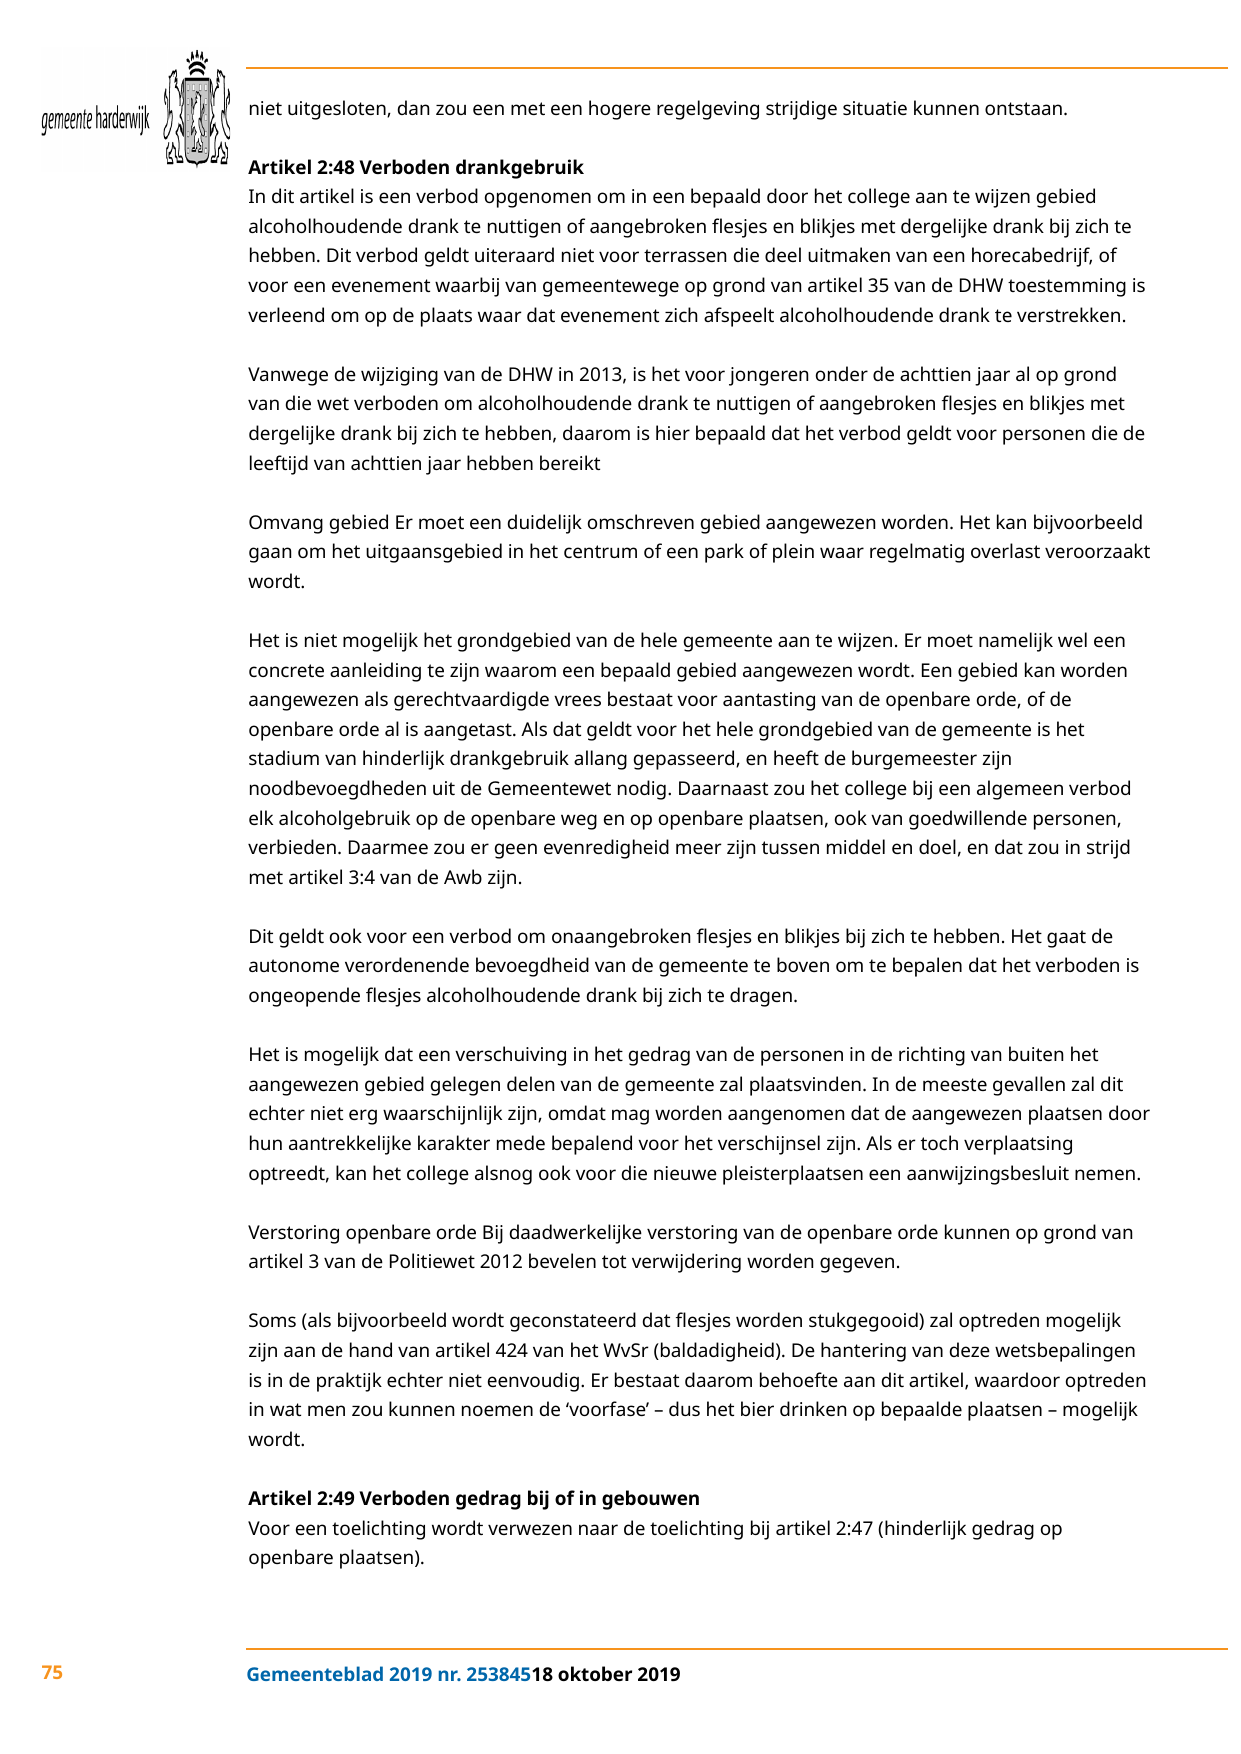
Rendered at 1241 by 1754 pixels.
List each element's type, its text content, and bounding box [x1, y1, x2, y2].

text Het is mogelijk dat een verschuiving in het gedrag van de personen in de richting van buiten het aangewezen gebied gelegen delen van de gemeente zal plaatsvinden. In de meeste gevallen zal dit echter niet erg waarschijnlijk zijn, omdat mag worden aangenomen dat de aangewezen plaatsen door hun aantrekkelijke karakter mede bepalend voor het verschijnsel zijn. Als er toch verplaatsing optreedt, kan het college alsnog ook voor die nieuwe pleisterplaatsen een aanwijzingsbesluit nemen. [248, 1041, 1152, 1186]
text Artikel 2:48 Verboden drankgebruik [248, 154, 1152, 180]
text Vanwege de wijziging van de DHW in 2013, is het voor jongeren onder de achttien jaar al op grond van die wet verboden om alcoholhoudende drank te nuttigen of aangebroken flesjes en blikjes met dergelijke drank bij zich te hebben, daarom is hier bepaald dat het verbod geldt voor personen die de leeftijd van achttien jaar hebben bereikt [248, 361, 1152, 476]
picture [41, 47, 231, 172]
text Verstoring openbare orde Bij daadwerkelijke verstoring van de openbare orde kunnen op grond van artikel 3 van de Politiewet 2012 bevelen tot verwijdering worden gegeven. [248, 1219, 1152, 1274]
text Omvang gebied Er moet een duidelijk omschreven gebied aangewezen worden. Het kan bijvoorbeeld gaan om het uitgaansgebied in het centrum of een park of plein waar regelmatig overlast veroorzaakt wordt. [248, 509, 1152, 594]
text niet uitgesloten, dan zou een met een hogere regelgeving strijdige situatie kunnen ontstaan. [248, 95, 1152, 121]
text Dit geldt ook voor een verbod om onaangebroken flesjes en blikjes bij zich te hebben. Het gaat de autonome verordenende bevoegdheid van de gemeente te boven om te bepalen dat het verboden is ongeopende flesjes alcoholhoudende drank bij zich te dragen. [248, 923, 1152, 1008]
text Voor een toelichting wordt verwezen naar de toelichting bij artikel 2:47 (hinderlijk gedrag op openbare plaatsen). [248, 1515, 1152, 1570]
text Artikel 2:49 Verboden gedrag bij of in gebouwen [248, 1485, 1152, 1511]
text In dit artikel is een verbod opgenomen om in een bepaald door het college aan te wijzen gebied alcoholhoudende drank te nuttigen of aangebroken flesjes en blikjes met dergelijke drank bij zich te hebben. Dit verbod geldt uiteraard niet voor terrassen die deel uitmaken van een horecabedrijf, of voor een evenement waarbij van gemeentewege op grond van artikel 35 van de DHW toestemming is verleend om op de plaats waar dat evenement zich afspeelt alcoholhoudende drank te verstrekken. [248, 183, 1152, 328]
text Soms (als bijvoorbeeld wordt geconstateerd dat flesjes worden stukgegooid) zal optreden mogelijk zijn aan de hand van artikel 424 van het WvSr (baldadigheid). De hantering van deze wetsbepalingen is in de praktijk echter niet eenvoudig. Er bestaat daarom behoefte aan dit artikel, waardoor optreden in wat men zou kunnen noemen de ‘voorfase’ – dus het bier drinken op bepaalde plaatsen – mogelijk wordt. [248, 1308, 1152, 1452]
text Het is niet mogelijk het grondgebied van de hele gemeente aan te wijzen. Er moet namelijk wel een concrete aanleiding te zijn waarom een bepaald gebied aangewezen wordt. Een gebied kan worden aangewezen als gerechtvaardigde vrees bestaat voor aantasting van de openbare orde, of de openbare orde al is aangetast. Als dat geldt voor het hele grondgebied van de gemeente is het stadium van hinderlijk drankgebruik allang gepasseerd, en heeft de burgemeester zijn noodbevoegdheden uit de Gemeentewet nodig. Daarnaast zou het college bij een algemeen verbod elk alcoholgebruik op de openbare weg en op openbare plaatsen, ook van goedwillende personen, verbieden. Daarmee zou er geen evenredigheid meer zijn tussen middel en doel, en dat zou in strijd met artikel 3:4 van de Awb zijn. [248, 627, 1152, 890]
